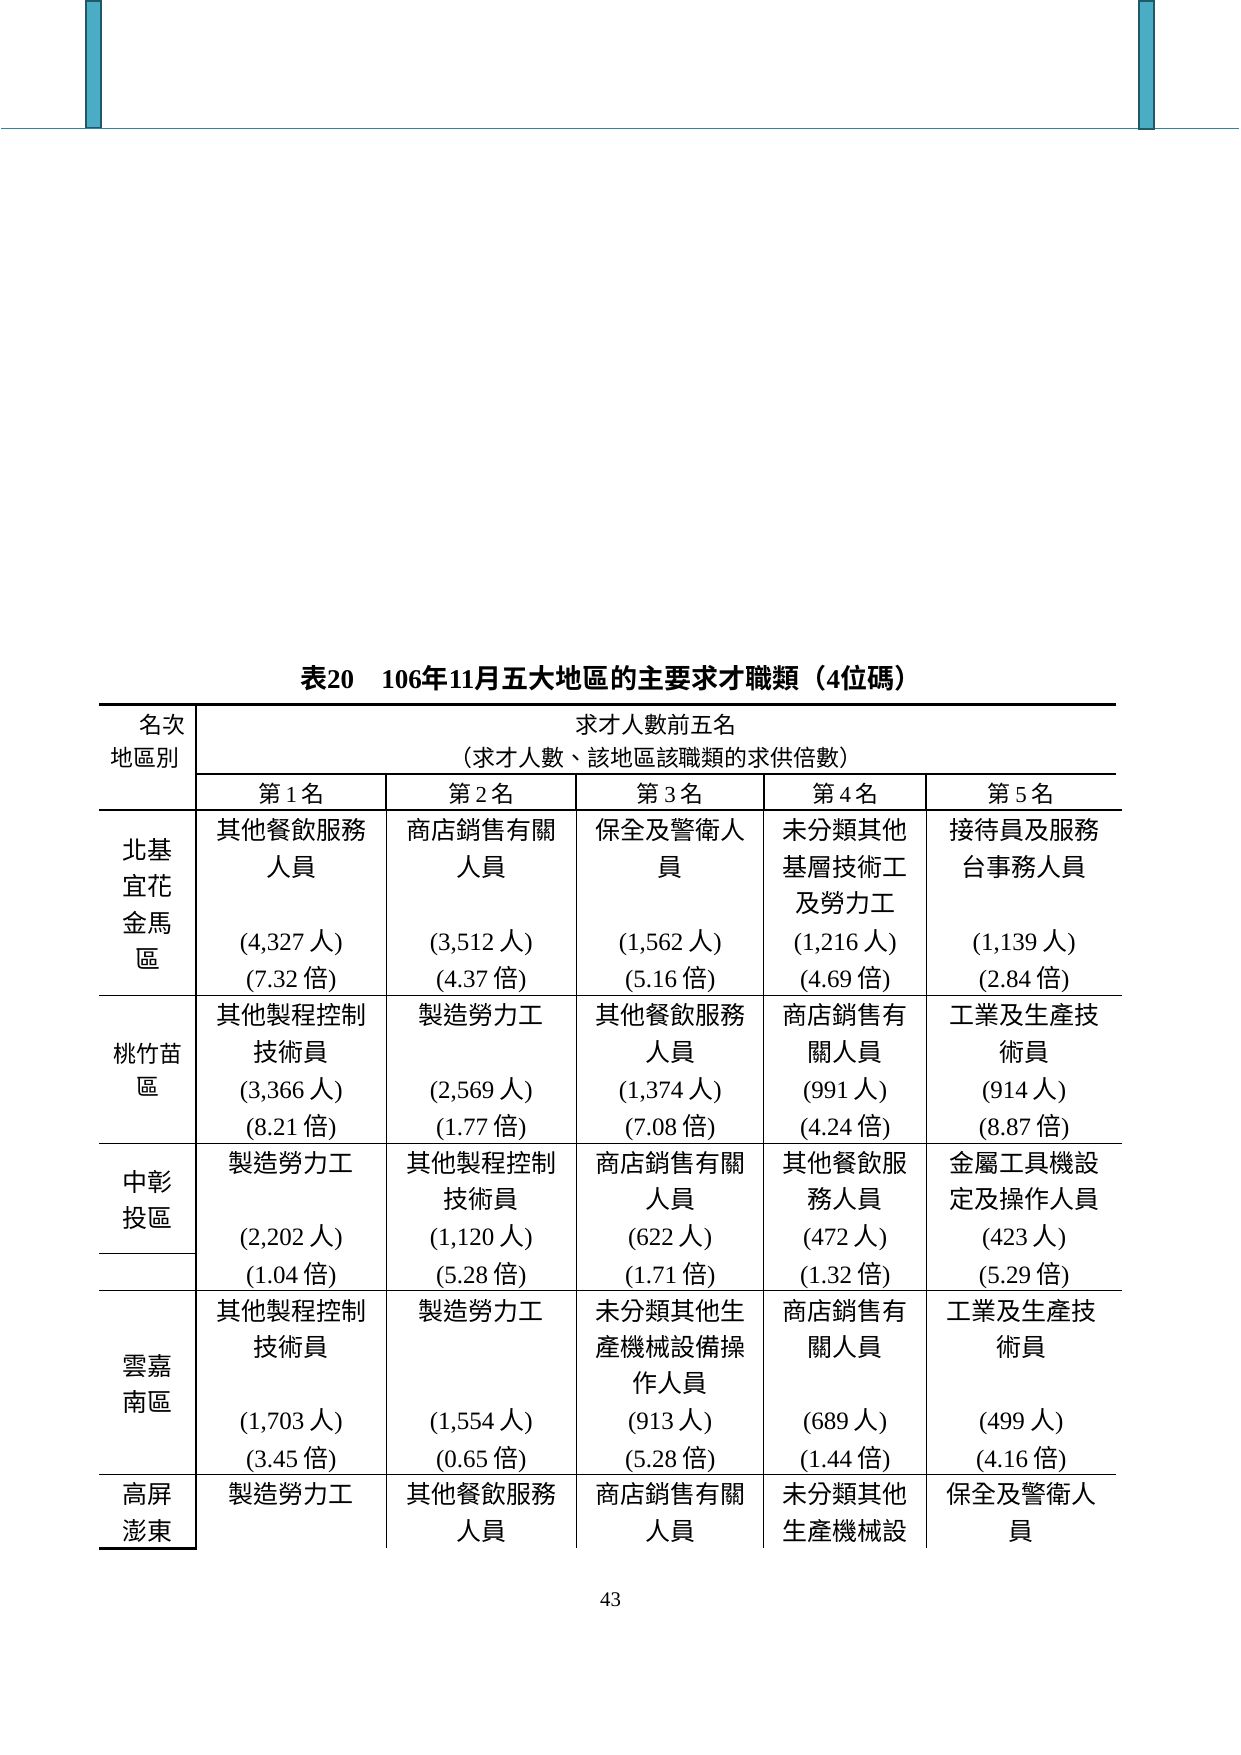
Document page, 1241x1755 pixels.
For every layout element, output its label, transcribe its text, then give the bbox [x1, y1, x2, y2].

table_cell 其他餐飲服務人員 [577, 996, 763, 1068]
table_cell [1116, 1474, 1122, 1547]
table_cell 保全及警衛人員 [577, 811, 763, 919]
table_cell (1.44倍) [764, 1438, 926, 1474]
table_cell (5.29倍) [927, 1254, 1122, 1290]
table_cell (8.21倍) [197, 1107, 386, 1143]
table_cell (622人) [577, 1217, 763, 1253]
table_cell 其他製程控制技術員 [197, 996, 386, 1068]
table_cell (499人) [927, 1401, 1116, 1437]
table_cell 製造勞力工 [197, 1475, 386, 1547]
table_cell 第2名 [387, 775, 575, 809]
table_cell (1,374人) [577, 1069, 763, 1106]
table_cell 其他製程控制技術員 [387, 1144, 576, 1216]
table_cell 第5名 [927, 775, 1116, 809]
table_cell (7.32倍) [197, 959, 386, 995]
table_cell (913人) [577, 1401, 763, 1437]
table_cell 工業及生產技術員 [927, 1291, 1116, 1400]
table_cell 保全及警衛人員 [927, 1475, 1116, 1547]
table_cell (2.84倍) [927, 959, 1122, 995]
table_cell (4.16倍) [927, 1438, 1116, 1474]
table_cell (1,703人) [197, 1401, 386, 1437]
table_cell (2,202人) [197, 1217, 386, 1253]
table_cell (2,569人) [387, 1069, 576, 1106]
table_cell (914人) [927, 1069, 1122, 1106]
table_header 求才人數前五名 （求才人數、該地區該職類的求供倍數） [197, 706, 1116, 773]
table_cell (8.87倍) [927, 1107, 1122, 1143]
table_cell 商店銷售有關人員 [577, 1144, 763, 1216]
table_cell 工業及生產技術員 [927, 996, 1122, 1068]
table_cell [1116, 1400, 1122, 1437]
table_cell (3,366人) [197, 1069, 386, 1106]
table_cell 商店銷售有關人員 [387, 811, 576, 919]
table_cell 接待員及服務台事務人員 [927, 811, 1122, 919]
table_cell 第4名 [765, 775, 925, 809]
table_cell 中彰投區 [99, 1144, 195, 1253]
table_cell (1,216人) [764, 921, 926, 957]
table_cell [1116, 773, 1122, 809]
table_cell (7.08倍) [577, 1107, 763, 1143]
table_cell (3,512人) [387, 921, 576, 957]
table_cell (472人) [764, 1217, 926, 1253]
table_cell (5.16倍) [577, 959, 763, 995]
table_cell (4.37倍) [387, 959, 576, 995]
table_cell 製造勞力工 [387, 996, 576, 1068]
table_header [1116, 703, 1122, 773]
table_cell 高屏澎東 [99, 1475, 195, 1547]
table_cell 其他製程控制技術員 [197, 1291, 386, 1400]
table_cell (1.77倍) [387, 1107, 576, 1143]
table_cell 第3名 [577, 775, 763, 809]
table_cell 未分類其他基層技術工及勞力工 [764, 811, 926, 919]
table_cell (1,554人) [387, 1401, 576, 1437]
text 表20 106年11月五大地區的主要求才職類（4位碼） [187, 657, 1034, 696]
table_cell (4.24倍) [764, 1107, 926, 1143]
table_cell [1116, 1291, 1122, 1400]
table_cell 未分類其他生產機械設 [764, 1475, 926, 1547]
table_cell 其他餐飲服務人員 [387, 1475, 576, 1547]
table_cell 其他餐飲服務人員 [197, 811, 386, 919]
table_cell 商店銷售有關人員 [764, 996, 926, 1068]
table_cell (4,327人) [197, 921, 386, 957]
table_cell (1.04倍) [197, 1254, 386, 1290]
table_cell (5.28倍) [577, 1438, 763, 1474]
table_cell [1116, 1437, 1122, 1474]
table_cell 桃竹苗區 [99, 996, 195, 1143]
table_cell (991人) [764, 1069, 926, 1106]
table_cell 北基宜花金馬區 [99, 811, 195, 995]
table_cell 商店銷售有關人員 [577, 1475, 763, 1547]
table_cell 其他餐飲服務人員 [764, 1144, 926, 1216]
table_cell (423人) [927, 1217, 1122, 1253]
table_header 名次 地區別 [99, 706, 195, 809]
table_cell (1,120人) [387, 1217, 576, 1253]
table_cell (4.69倍) [764, 959, 926, 995]
table_cell 未分類其他生產機械設備操作人員 [577, 1291, 763, 1400]
table_cell (1.71倍) [577, 1254, 763, 1290]
table_cell (689人) [764, 1401, 926, 1437]
table_cell 商店銷售有關人員 [764, 1291, 926, 1400]
table_cell 雲嘉南區 [99, 1291, 195, 1474]
table_cell 製造勞力工 [387, 1291, 576, 1400]
table_cell (1,139人) [927, 921, 1122, 957]
table_cell (5.28倍) [387, 1254, 576, 1290]
table_cell (0.65倍) [387, 1438, 576, 1474]
table_cell (3.45倍) [197, 1438, 386, 1474]
table_cell 金屬工具機設定及操作人員 [927, 1144, 1122, 1216]
table_cell 製造勞力工 [197, 1144, 386, 1216]
table_cell (1,562人) [577, 921, 763, 957]
table_cell (1.32倍) [764, 1254, 926, 1290]
table_cell 第1名 [197, 775, 385, 809]
